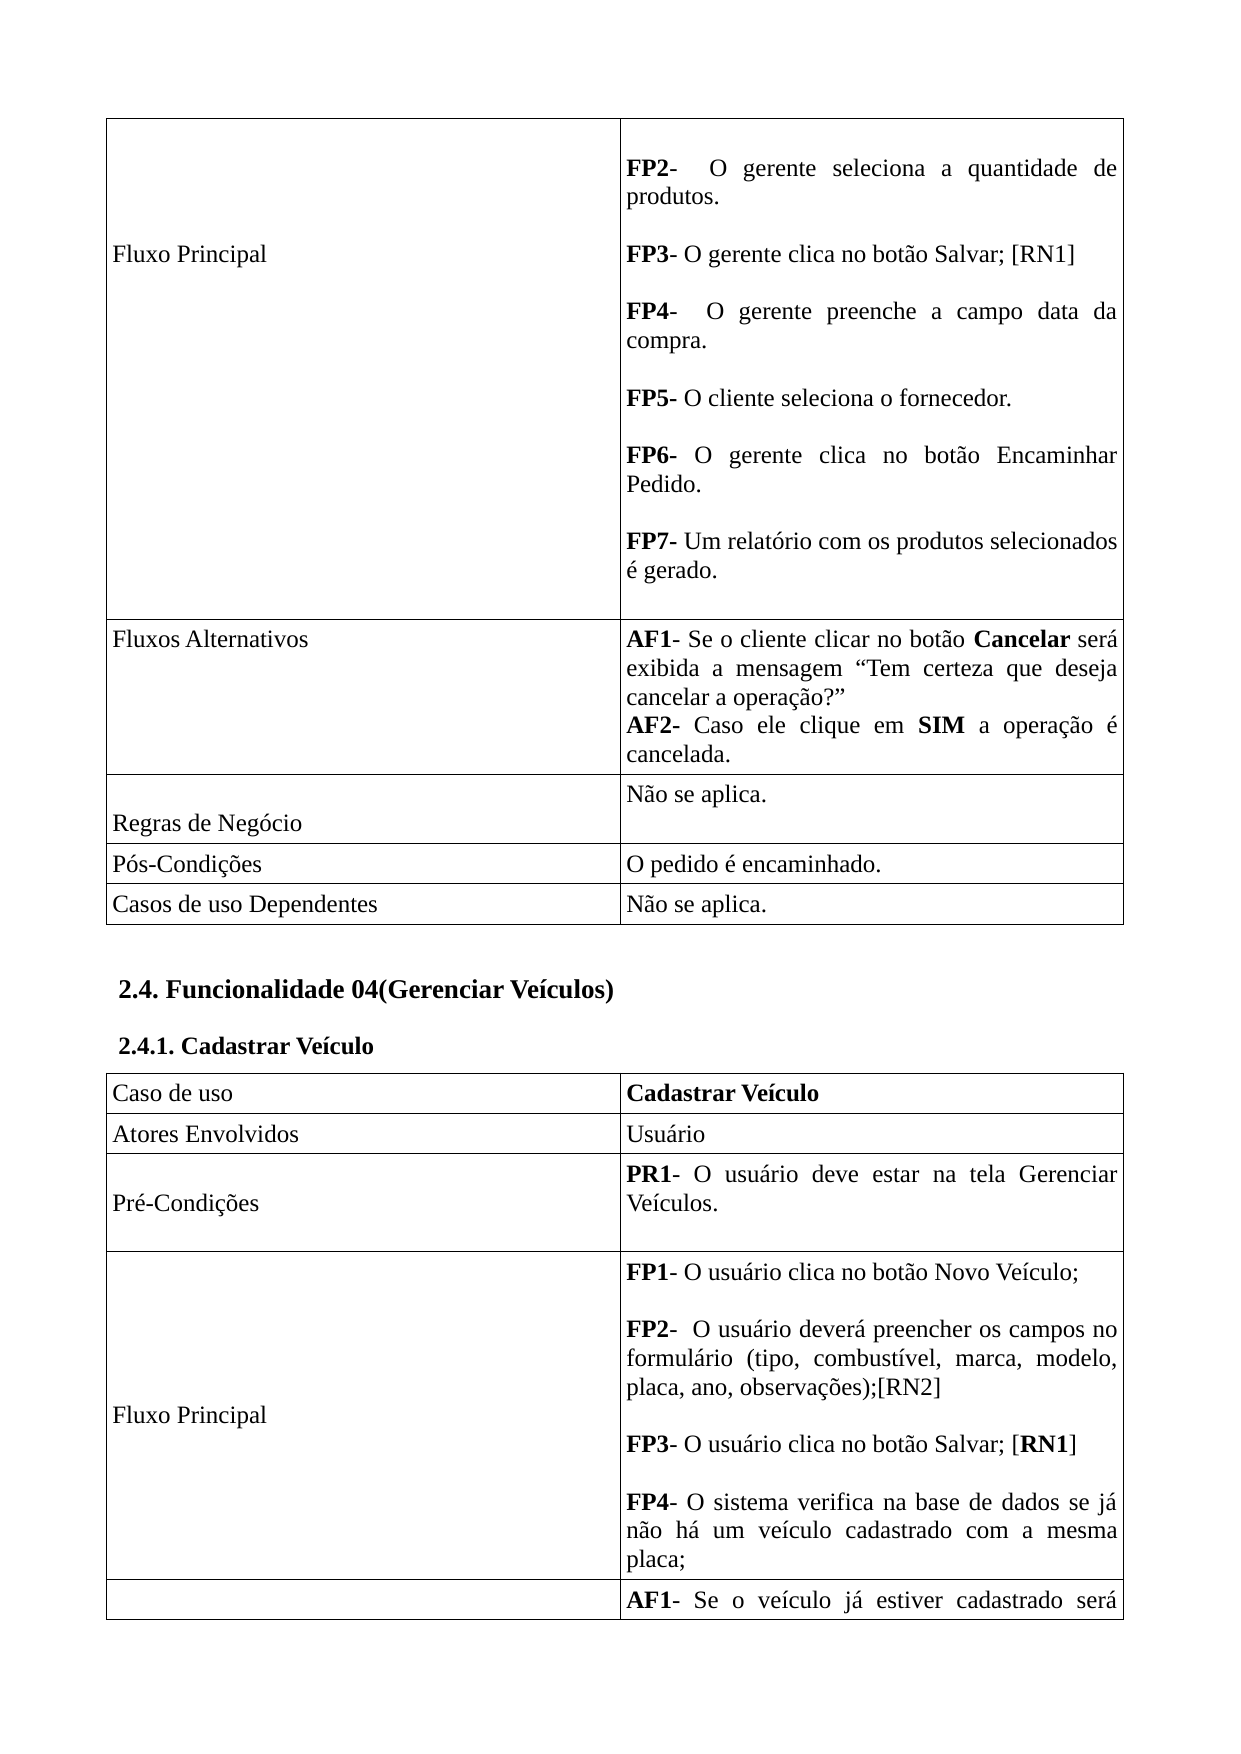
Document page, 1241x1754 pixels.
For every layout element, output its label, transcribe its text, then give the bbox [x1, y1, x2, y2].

table_cell Casos de uso Dependentes [107, 884, 620, 923]
table_cell AF1- Se o cliente clicar no botão Cancelar será exibida a mensagem “Tem certeza que deseja cancelar a operação?” AF2- Caso ele clique em SIM a operação é cancelada. [621, 620, 1123, 774]
table_cell Não se aplica. [621, 775, 1123, 843]
table_cell Fluxos Alternativos [107, 620, 620, 774]
table_cell O pedido é encaminhado. [621, 844, 1123, 883]
table_header Caso de uso [107, 1074, 620, 1113]
table_cell Fluxo Principal [107, 1252, 620, 1579]
table_cell Pré-Condições [107, 1154, 620, 1251]
table_cell Pós-Condições [107, 844, 620, 883]
table_cell AF1- Se o veículo já estiver cadastrado será [621, 1580, 1123, 1619]
table_cell PR1- O usuário deve estar na tela Gerenciar Veículos. [621, 1154, 1123, 1251]
subtitle 2.4.1. Cadastrar Veículo [118, 1031, 1122, 1060]
table_cell FP1- O usuário clica no botão Novo Veículo; FP2- O usuário deverá preencher os campos no formulário (tipo, combustível, marca, modelo, placa, ano, observações);[RN2] FP3- O usuário clica no botão Salvar; [RN1] FP4- O sistema verifica na base de dados se já não há um veículo cadastrado com a mesma placa; [621, 1252, 1123, 1579]
table_cell FP2- O gerente seleciona a quantidade de produtos. FP3- O gerente clica no botão Salvar; [RN1] FP4- O gerente preenche a campo data da compra. FP5- O cliente seleciona o fornecedor. FP6- O gerente clica no botão Encaminhar Pedido. FP7- Um relatório com os produtos selecionados é gerado. [621, 119, 1123, 618]
table_cell Fluxo Principal [107, 119, 620, 618]
table_cell [107, 1580, 620, 1619]
subtitle 2.4. Funcionalidade 04(Gerenciar Veículos) [118, 973, 1122, 1004]
table_cell Atores Envolvidos [107, 1114, 620, 1153]
table_header Cadastrar Veículo [621, 1074, 1123, 1113]
table_cell Usuário [621, 1114, 1123, 1153]
table_cell Regras de Negócio [107, 775, 620, 843]
table_cell Não se aplica. [621, 884, 1123, 923]
